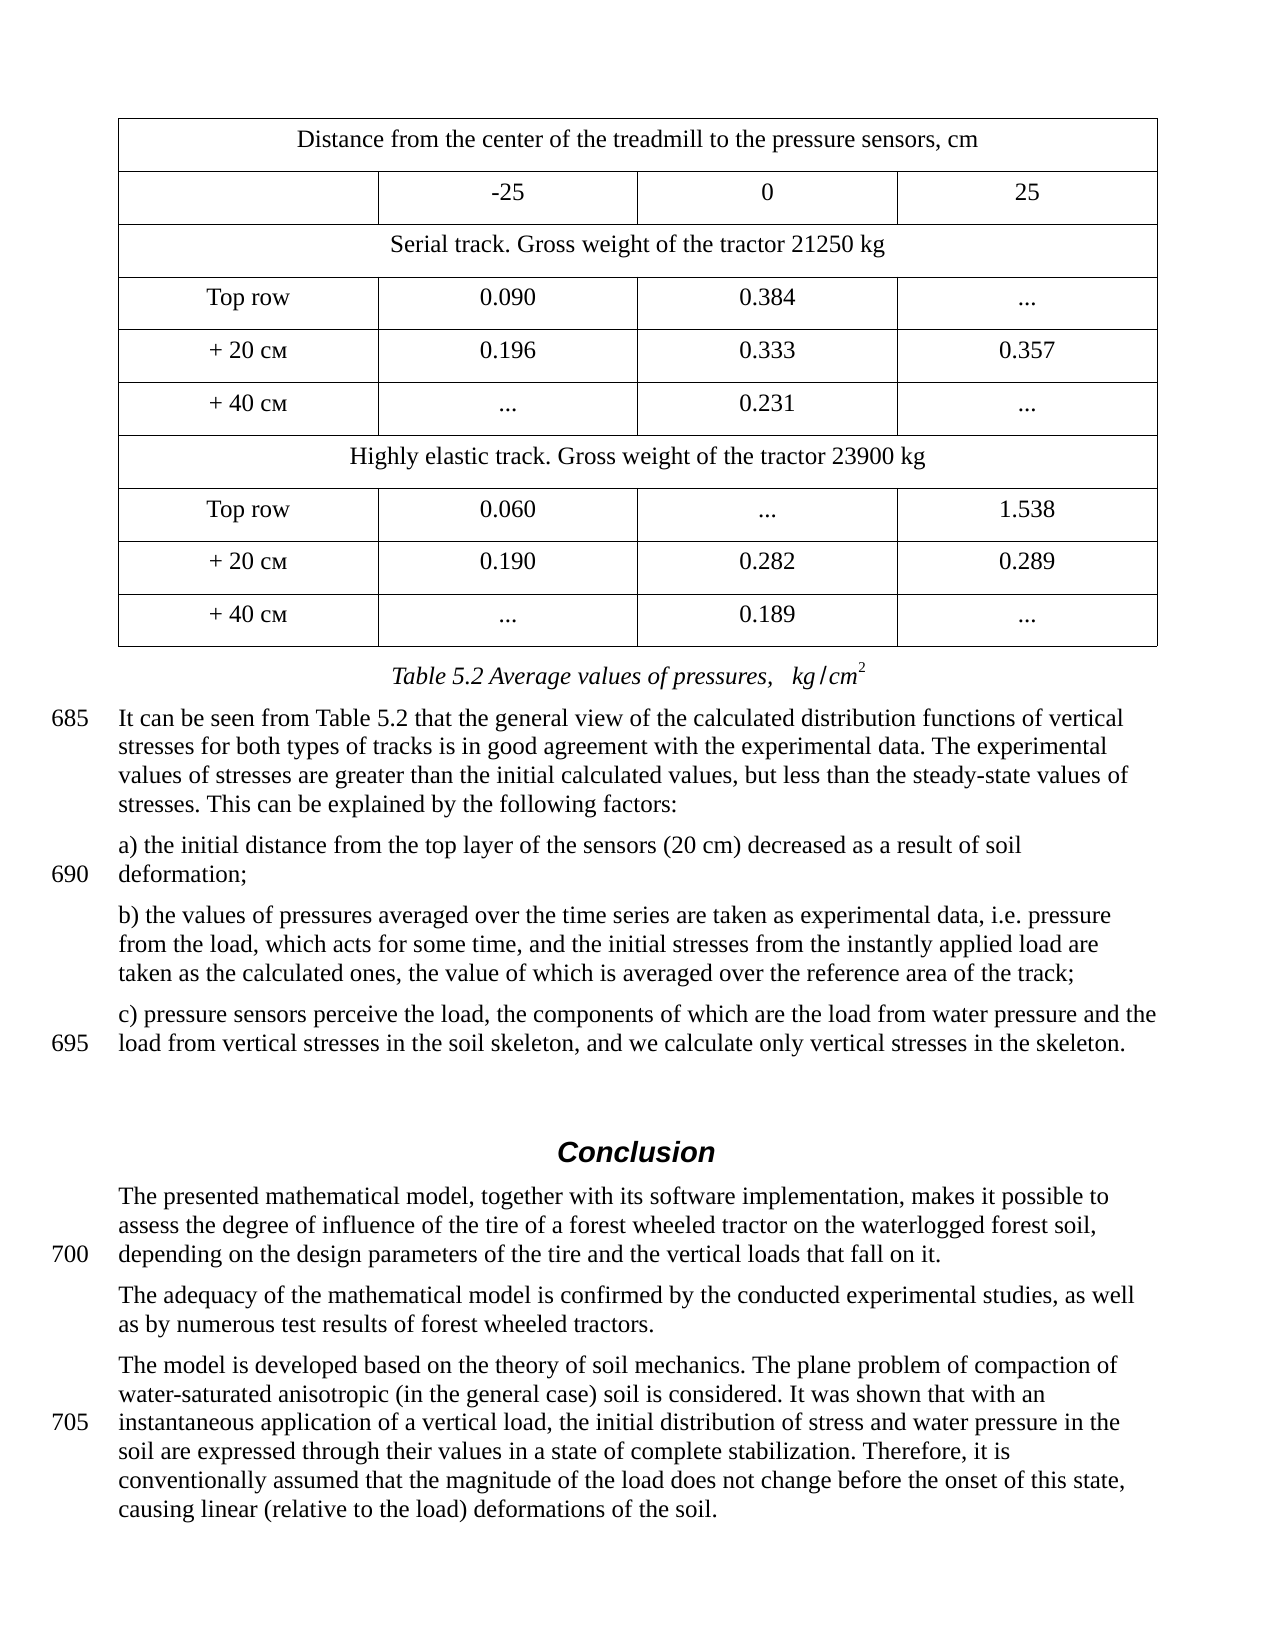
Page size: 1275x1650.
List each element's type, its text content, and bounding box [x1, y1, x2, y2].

subtitle Conclusion [118, 1135, 1157, 1169]
table_cell + 20 см [119, 542, 378, 593]
table_cell + 40 см [119, 383, 378, 435]
table_cell Serial track. Gross weight of the tractor 21250 kg [119, 225, 1157, 277]
text b) the values ​​of pressures averaged over the time series are taken as experimental data, i.e. pressure from the load, which acts for some time, and the initial stresses from the instantly applied load are taken as the calculated ones, the value of which is averaged over the reference area of ​​the track; [118, 900, 1157, 986]
text The adequacy of the mathematical model is confirmed by the conducted experimental studies, as well as by numerous test results of forest wheeled tractors. [118, 1280, 1157, 1337]
table_cell -25 [379, 172, 637, 224]
table_cell 1.538 [898, 489, 1157, 541]
table_cell Top row [119, 278, 378, 329]
table_cell 0.357 [898, 330, 1157, 382]
text The model is developed based on the theory of soil mechanics. The plane problem of compaction of water-saturated anisotropic (in the general case) soil is considered. It was shown that with an instantaneous application of a vertical load, the initial distribution of stress and water pressure in the soil are expressed through their values ​​in a state of complete stabilization. Therefore, it is conventionally assumed that the magnitude of the load does not change before the onset of this state, causing linear (relative to the load) deformations of the soil. [118, 1350, 1157, 1522]
table_cell + 20 см [119, 330, 378, 382]
table_cell ... [898, 595, 1157, 646]
text Table 5.2 Average values of pressures, [118, 659, 1157, 690]
table_cell 0.282 [638, 542, 897, 593]
table_cell ... [898, 278, 1157, 329]
table_cell ... [638, 489, 897, 541]
table_cell 0.384 [638, 278, 897, 329]
table_cell 0.189 [638, 595, 897, 646]
table_cell 0 [638, 172, 897, 224]
table_cell 0.190 [379, 542, 637, 593]
text a) the initial distance from the top layer of the sensors (20 cm) decreased as a result of soil deformation; [118, 830, 1157, 888]
table_cell 0.196 [379, 330, 637, 382]
table_cell ... [379, 383, 637, 435]
table_cell ... [379, 595, 637, 646]
table_cell Top row [119, 489, 378, 541]
table_cell + 40 см [119, 595, 378, 646]
table_cell 25 [898, 172, 1157, 224]
table_cell 0.060 [379, 489, 637, 541]
text c) pressure sensors perceive the load, the components of which are the load from water pressure and the load from vertical stresses in the soil skeleton, and we calculate only vertical stresses in the skeleton. [118, 999, 1157, 1056]
table_cell 0.231 [638, 383, 897, 435]
table_header Distance from the center of the treadmill to the pressure sensors, cm [119, 119, 1157, 171]
text The presented mathematical model, together with its software implementation, makes it possible to assess the degree of influence of the tire of a forest wheeled tractor on the waterlogged forest soil, depending on the design parameters of the tire and the vertical loads that fall on it. [118, 1181, 1157, 1267]
table_cell Highly elastic track. Gross weight of the tractor 23900 kg [119, 436, 1157, 488]
table_cell 0.289 [898, 542, 1157, 593]
table_cell [119, 172, 378, 224]
table_cell 0.090 [379, 278, 637, 329]
text It can be seen from Table 5.2 that the general view of the calculated distribution functions of vertical stresses for both types of tracks is in good agreement with the experimental data. The experimental values ​​of stresses are greater than the initial calculated values, but less than the steady-state values ​​of stresses. This can be explained by the following factors: [118, 703, 1157, 818]
table_cell 0.333 [638, 330, 897, 382]
table_cell ... [898, 383, 1157, 435]
